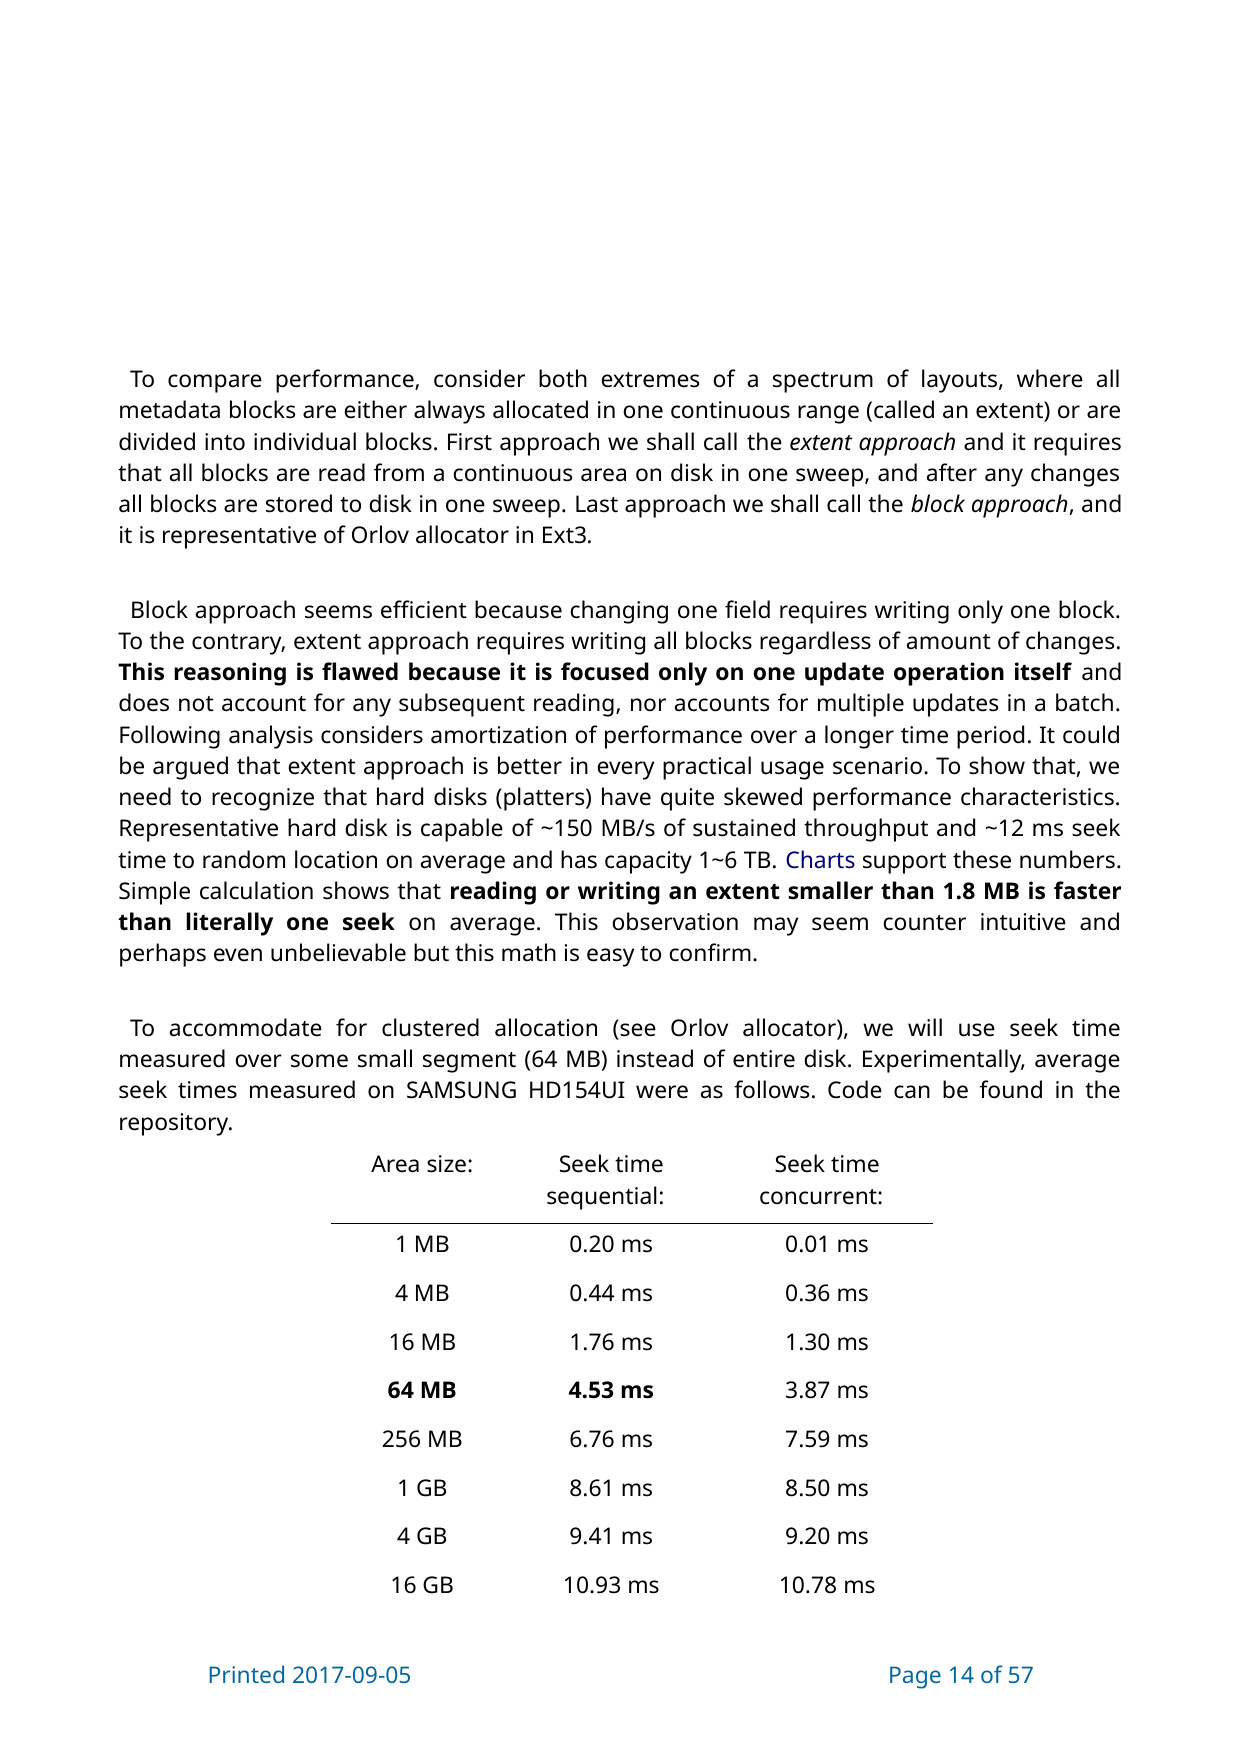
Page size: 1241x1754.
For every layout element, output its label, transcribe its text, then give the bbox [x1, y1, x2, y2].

table_cell 4.53 ms [501, 1369, 709, 1417]
table_cell 256 MB [331, 1417, 501, 1466]
table_cell 1.76 ms [501, 1320, 709, 1368]
table_header [118, 1143, 331, 1222]
table_header Seek time sequential: [501, 1143, 709, 1222]
table_cell 0.01 ms [709, 1224, 933, 1271]
table_cell 1.30 ms [709, 1320, 933, 1368]
text Block approach seems efficient because changing one field requires writing only one block. To the contrary, extent approach requires writing all blocks regardless of amount of changes. This reasoning is flawed because it is focused only on one update operation itself and does not account for any subsequent reading, nor accounts for multiple updates in a batch. Following analysis considers amortization of performance over a longer time period. It could be argued that extent approach is better in every practical usage scenario. To show that, we need to recognize that hard disks (platters) have quite skewed performance characteristics. Representative hard disk is capable of ~150 MB/s of sustained throughput and ~12 ms seek time to random location on average and has capacity 1~6 TB. Charts support these numbers. Simple calculation shows that reading or writing an extent smaller than 1.8 MB is faster than literally one seek on average. This observation may seem counter intuitive and perhaps even unbelievable but this math is easy to confirm. [118, 593, 1122, 968]
table_cell 10.78 ms [709, 1563, 933, 1612]
table_cell 0.44 ms [501, 1271, 709, 1320]
table_cell [933, 1223, 1122, 1271]
table_cell [118, 1320, 331, 1368]
text To compare performance, consider both extremes of a spectrum of layouts, where all metadata blocks are either always allocated in one continuous range (called an extent) or are divided into individual blocks. First approach we shall call the extent approach and it requires that all blocks are read from a continuous area on disk in one sweep, and after any changes all blocks are stored to disk in one sweep. Last approach we shall call the block approach, and it is representative of Orlov allocator in Ext3. [118, 363, 1122, 550]
table_cell 1 GB [331, 1466, 501, 1514]
table_header Seek time concurrent: [709, 1143, 933, 1222]
table_cell [118, 1271, 331, 1320]
table_cell 9.20 ms [709, 1515, 933, 1563]
table_cell [118, 1417, 331, 1466]
table_cell 16 GB [331, 1563, 501, 1612]
table_cell 1 MB [331, 1224, 501, 1271]
table_cell 0.20 ms [501, 1224, 709, 1271]
table_cell 9.41 ms [501, 1515, 709, 1563]
table_cell [933, 1369, 1122, 1417]
table_cell 7.59 ms [709, 1417, 933, 1466]
table_cell [933, 1417, 1122, 1466]
table_cell [118, 1466, 331, 1514]
table_cell [933, 1271, 1122, 1320]
table_cell 4 MB [331, 1271, 501, 1320]
table_cell 8.50 ms [709, 1466, 933, 1514]
table_cell [118, 1563, 331, 1612]
table_cell [118, 1369, 331, 1417]
table_cell 8.61 ms [501, 1466, 709, 1514]
table_cell 0.36 ms [709, 1271, 933, 1320]
table_cell 6.76 ms [501, 1417, 709, 1466]
table_header Area size: [331, 1143, 501, 1222]
table_cell [933, 1515, 1122, 1563]
table_cell [933, 1466, 1122, 1514]
table_cell 4 GB [331, 1515, 501, 1563]
table_cell 10.93 ms [501, 1563, 709, 1612]
table_cell 3.87 ms [709, 1369, 933, 1417]
table_cell [933, 1563, 1122, 1612]
table_cell [118, 1515, 331, 1563]
table_cell [118, 1223, 331, 1271]
table_cell 64 MB [331, 1369, 501, 1417]
table_header [933, 1143, 1122, 1222]
table_cell 16 MB [331, 1320, 501, 1368]
text To accommodate for clustered allocation (see Orlov allocator), we will use seek time measured over some small segment (64 MB) instead of entire disk. Experimentally, average seek times measured on SAMSUNG HD154UI were as follows. Code can be found in the repository. [118, 1012, 1122, 1137]
table_cell [933, 1320, 1122, 1368]
